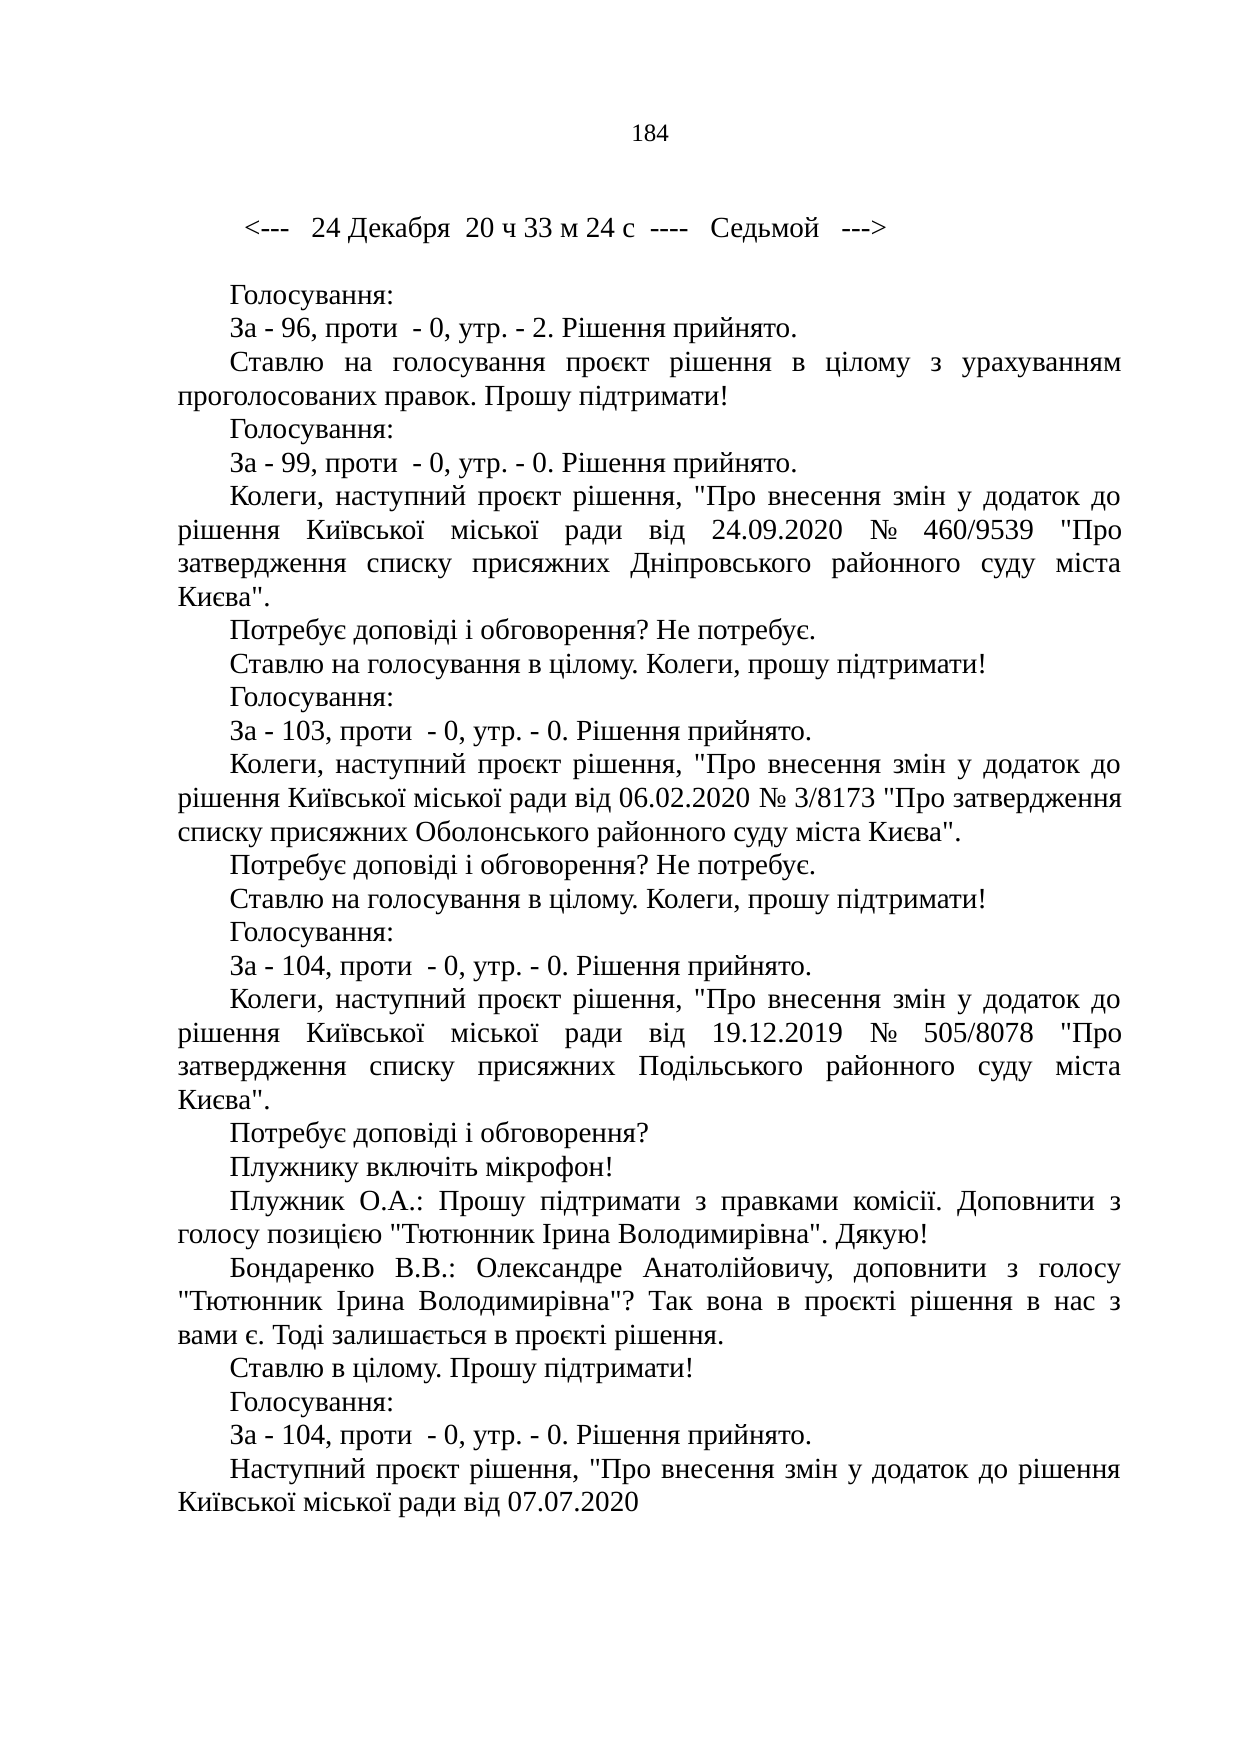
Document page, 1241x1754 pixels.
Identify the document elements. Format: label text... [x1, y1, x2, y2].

text Потребує доповіді і обговорення? [177, 1116, 1122, 1149]
text Голосування: [177, 411, 1122, 445]
text Наступний проєкт рішення, "Про внесення змін у додаток до рішення Київської міської ради від 07.07.2020 [177, 1451, 1122, 1518]
text Колеги, наступний проєкт рішення, "Про внесення змін у додаток до рішення Київської міської ради від 24.09.2020 № 460/9539 "Про затвердження списку присяжних Дніпровського районного суду міста Києва". [177, 478, 1122, 612]
text Колеги, наступний проєкт рішення, "Про внесення змін у додаток до рішення Київської міської ради від 06.02.2020 № 3/8173 "Про затвердження списку присяжних Оболонського районного суду міста Києва". [177, 747, 1122, 847]
text Ставлю на голосування в цілому. Колеги, прошу підтримати! [177, 881, 1122, 914]
text Голосування: [177, 914, 1122, 948]
text Колеги, наступний проєкт рішення, "Про внесення змін у додаток до рішення Київської міської ради від 19.12.2019 № 505/8078 "Про затвердження списку присяжних Подільського районного суду міста Києва". [177, 981, 1122, 1116]
text Плужник О.А.: Прошу підтримати з правками комісії. Доповнити з голосу позицією "Тютюнник Ірина Володимирівна". Дякую! [177, 1183, 1122, 1250]
text Голосування: [177, 277, 1122, 311]
text Ставлю в цілому. Прошу підтримати! [177, 1350, 1122, 1384]
text <--- 24 Декабря 20 ч 33 м 24 с ---- Седьмой ---> [177, 210, 1122, 243]
text Голосування: [177, 1384, 1122, 1417]
text За - 104, проти - 0, утр. - 0. Рішення прийнято. [177, 1417, 1122, 1451]
text Потребує доповіді і обговорення? Не потребує. [177, 612, 1122, 646]
text Голосування: [177, 679, 1122, 713]
text За - 104, проти - 0, утр. - 0. Рішення прийнято. [177, 948, 1122, 981]
text За - 96, проти - 0, утр. - 2. Рішення прийнято. [177, 311, 1122, 344]
text Плужнику включіть мікрофон! [177, 1149, 1122, 1183]
text Бондаренко В.В.: Олександре Анатолійовичу, доповнити з голосу "Тютюнник Ірина Володимирівна"? Так вона в проєкті рішення в нас з вами є. Тоді залишається в проєкті рішення. [177, 1250, 1122, 1350]
text Ставлю на голосування в цілому. Колеги, прошу підтримати! [177, 646, 1122, 679]
text За - 103, проти - 0, утр. - 0. Рішення прийнято. [177, 713, 1122, 747]
text Ставлю на голосування проєкт рішення в цілому з урахуванням проголосованих правок. Прошу підтримати! [177, 344, 1122, 411]
text Потребує доповіді і обговорення? Не потребує. [177, 847, 1122, 881]
text За - 99, проти - 0, утр. - 0. Рішення прийнято. [177, 445, 1122, 478]
